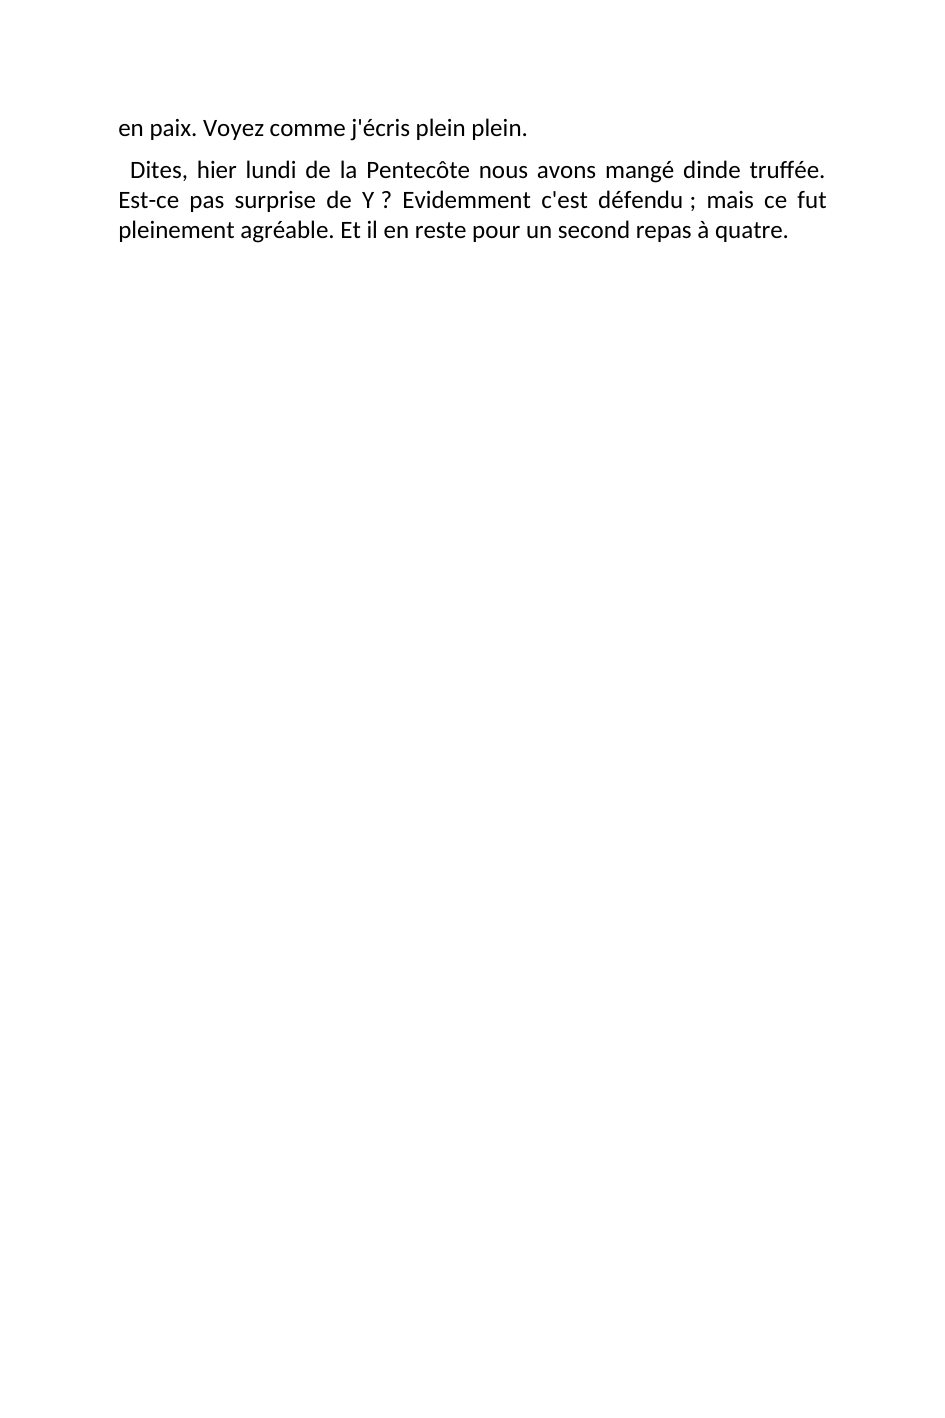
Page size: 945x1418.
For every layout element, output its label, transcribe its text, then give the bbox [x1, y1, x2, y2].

text en paix. Voyez comme j'écris plein plein. [118, 118, 827, 143]
text Dites, hier lundi de la Pentecôte nous avons mangé dinde truffée. Est-ce pas surprise de Y ? Evidemment c'est défendu ; mais ce fut pleinement agréable. Et il en reste pour un second repas à quatre. [118, 160, 827, 245]
